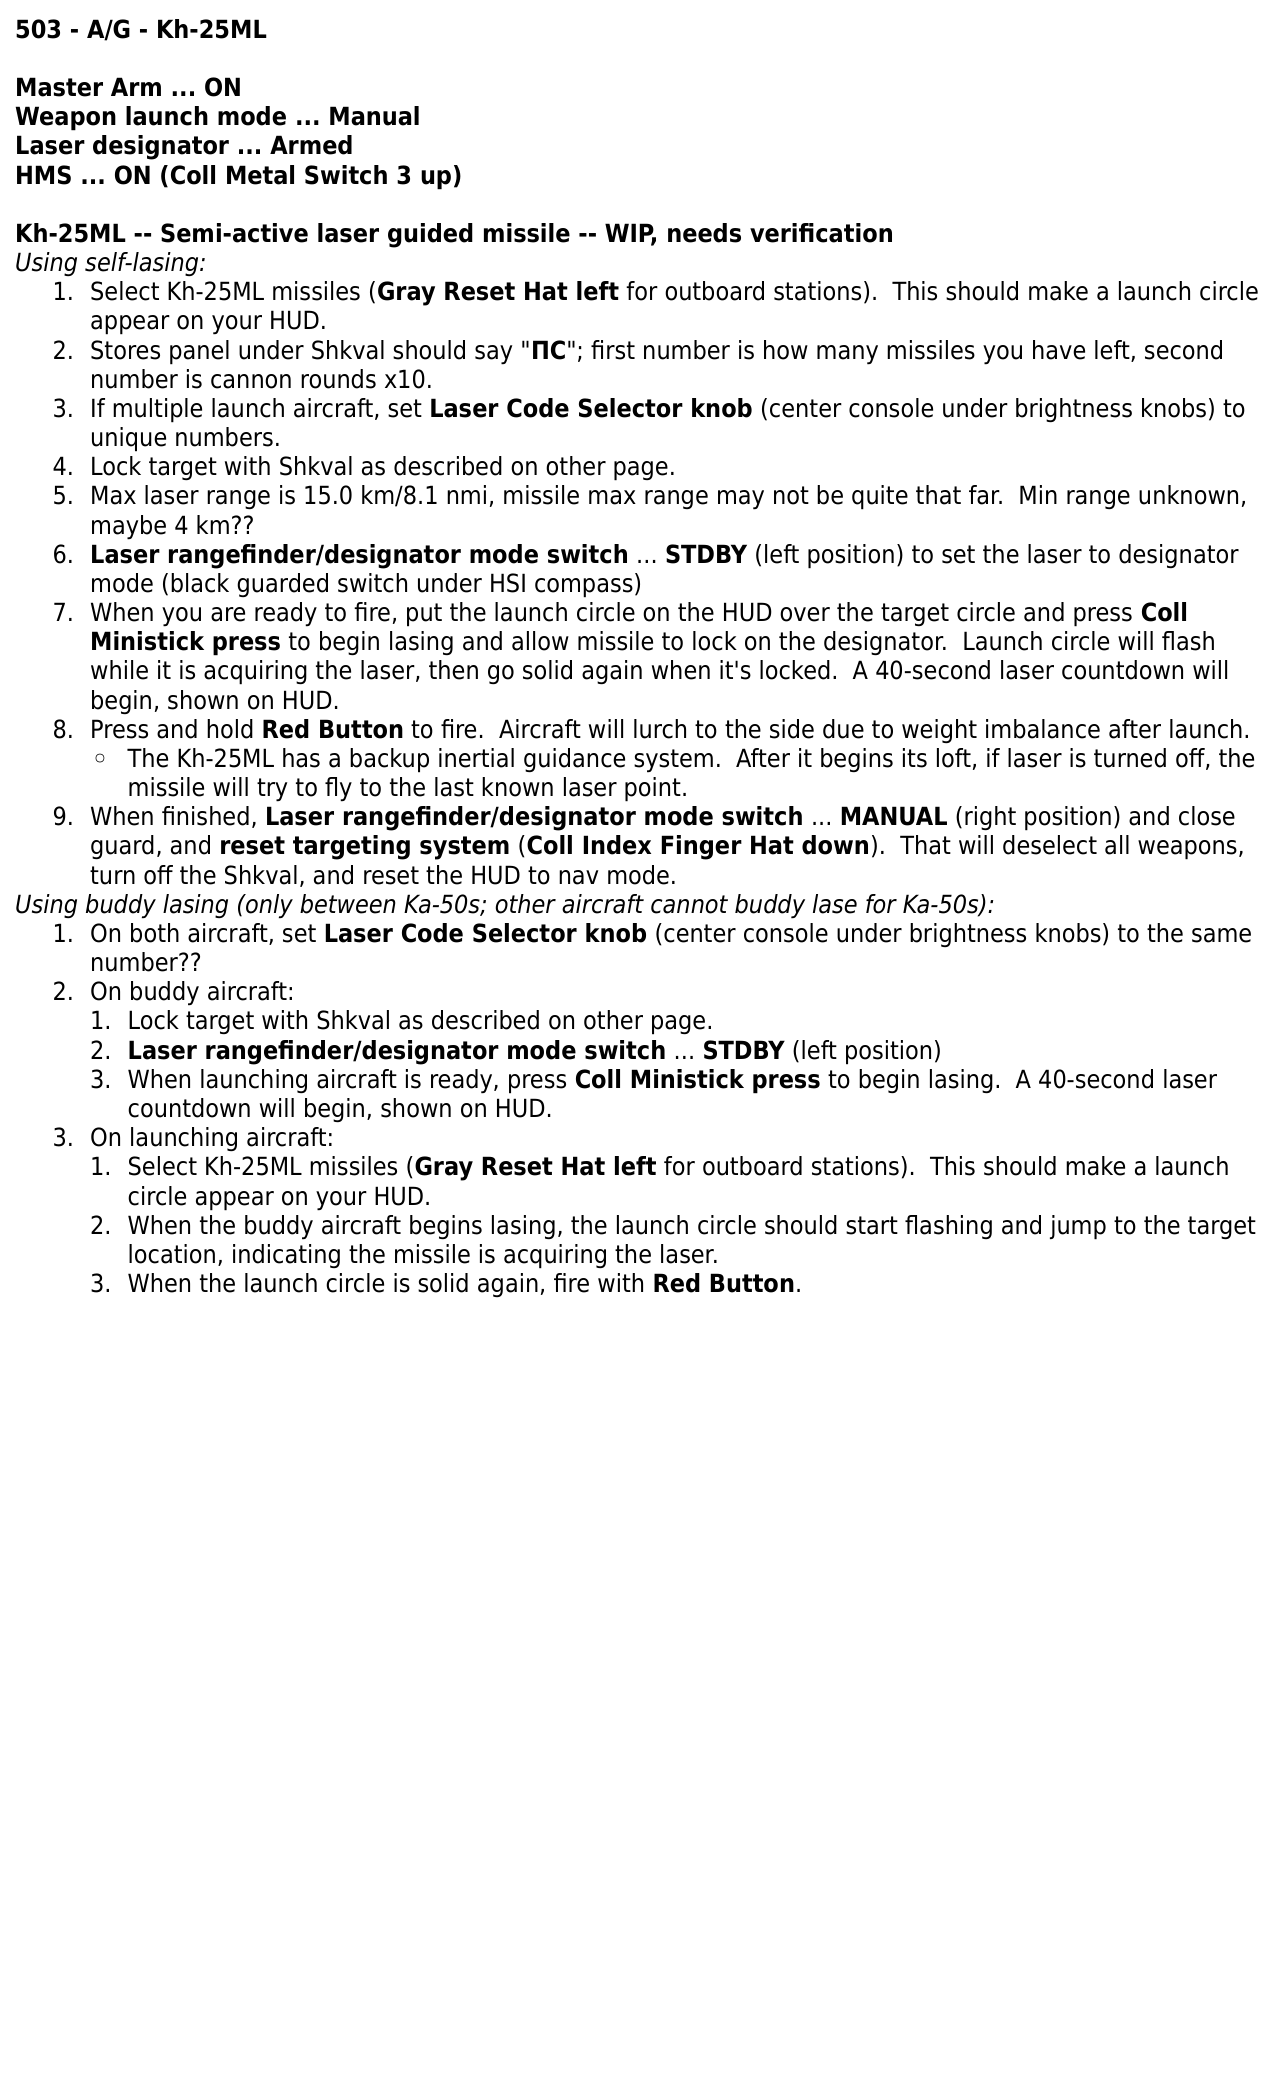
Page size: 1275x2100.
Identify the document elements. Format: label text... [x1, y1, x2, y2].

list When launching aircraft is ready, press Coll Ministick press to begin lasing. A 40-second laser countdown will begin, shown on HUD. [90, 1065, 1260, 1123]
text Weapon launch mode ... Manual [15, 102, 1260, 132]
text HMS ... ON (Coll Metal Switch 3 up) [15, 161, 1260, 190]
list The Kh-25ML has a backup inertial guidance system. After it begins its loft, if laser is turned off, the missile will try to fly to the last known laser point. [90, 744, 1260, 802]
list Select Kh-25ML missiles (Gray Reset Hat left for outboard stations). This should make a launch circle appear on your HUD. [52, 277, 1260, 336]
list Select Kh-25ML missiles (Gray Reset Hat left for outboard stations). This should make a launch circle appear on your HUD. [90, 1152, 1260, 1211]
list On both aircraft, set Laser Code Selector knob (center console under brightness knobs) to the same number?? [52, 919, 1260, 977]
list If multiple launch aircraft, set Laser Code Selector knob (center console under brightness knobs) to unique numbers. [52, 394, 1260, 452]
list Press and hold Red Button to fire. Aircraft will lurch to the side due to weight imbalance after launch. [52, 715, 1260, 744]
text Laser designator ... Armed [15, 132, 1260, 161]
list When the buddy aircraft begins lasing, the launch circle should start flashing and jump to the target location, indicating the missile is acquiring the laser. [90, 1211, 1260, 1269]
text Kh-25ML -- Semi-active laser guided missile -- WIP, needs verification [15, 219, 1260, 248]
list Stores panel under Shkval should say "ПC"; first number is how many missiles you have left, second number is cannon rounds x10. [52, 336, 1260, 394]
list On buddy aircraft: [52, 977, 1260, 1007]
text Using self-lasing: [15, 248, 1260, 277]
text Using buddy lasing (only between Ka-50s; other aircraft cannot buddy lase for Ka-50s): [15, 890, 1260, 919]
list When you are ready to fire, put the launch circle on the HUD over the target circle and press Coll Ministick press to begin lasing and allow missile to lock on the designator. Launch circle will flash while it is acquiring the laser, then go solid again when it's locked. A 40-second laser countdown will begin, shown on HUD. [52, 598, 1260, 715]
list When the launch circle is solid again, fire with Red Button. [90, 1269, 1260, 1298]
list Lock target with Shkval as described on other page. [52, 452, 1260, 482]
list Max laser range is 15.0 km/8.1 nmi, missile max range may not be quite that far. Min range unknown, maybe 4 km?? [52, 482, 1260, 540]
list Lock target with Shkval as described on other page. [90, 1007, 1260, 1036]
list On launching aircraft: [52, 1123, 1260, 1152]
list Laser rangefinder/designator mode switch ... STDBY (left position) to set the laser to designator mode (black guarded switch under HSI compass) [52, 540, 1260, 598]
list Laser rangefinder/designator mode switch ... STDBY (left position) [90, 1036, 1260, 1065]
list When finished, Laser rangefinder/designator mode switch ... MANUAL (right position) and close guard, and reset targeting system (Coll Index Finger Hat down). That will deselect all weapons, turn off the Shkval, and reset the HUD to nav mode. [52, 802, 1260, 890]
text Master Arm ... ON [15, 73, 1260, 102]
text 503 - A/G - Kh-25ML [15, 15, 1260, 44]
